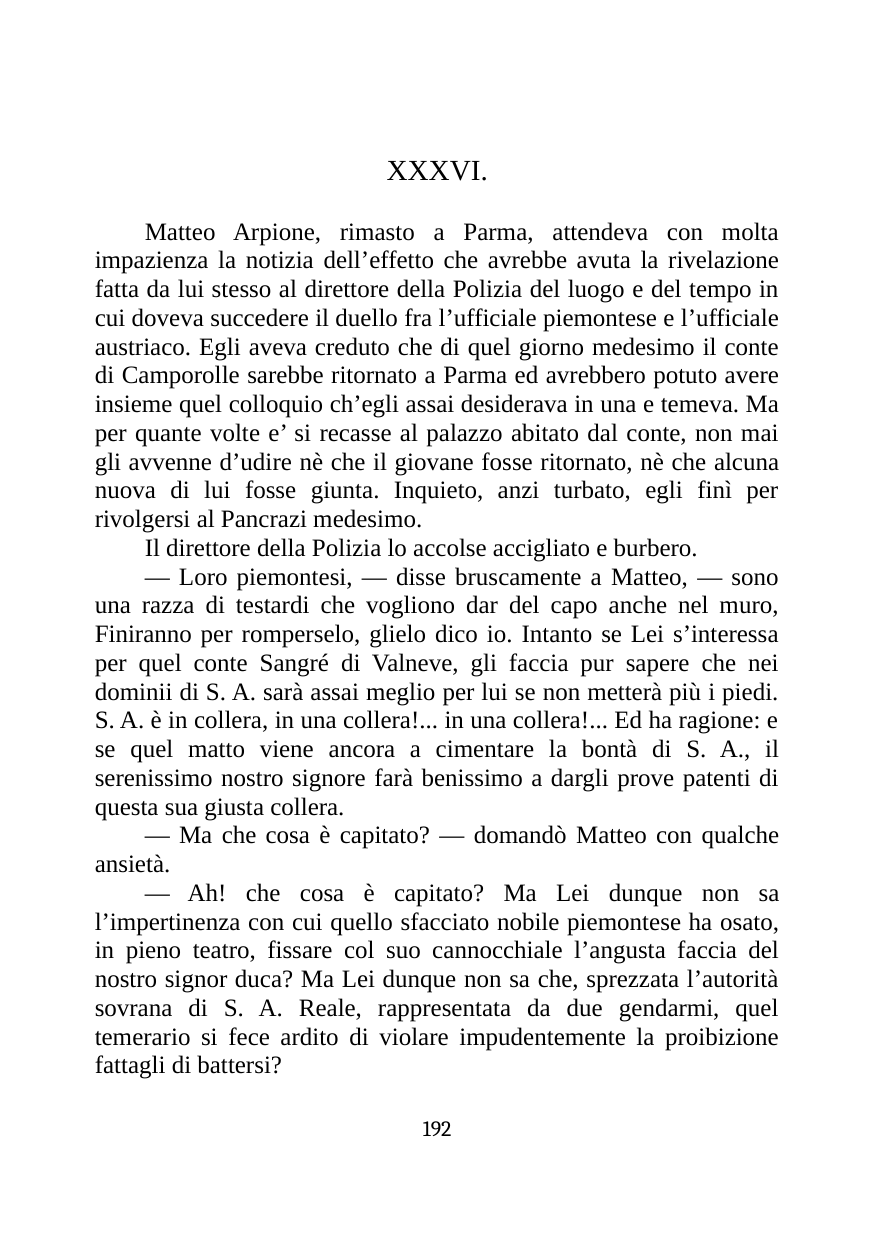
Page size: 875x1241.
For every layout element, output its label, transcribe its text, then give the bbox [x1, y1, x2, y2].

text Matteo Arpione, rimasto a Parma, attendeva con molta impazienza la notizia dell’effetto che avrebbe avuta la rivelazione fatta da lui stesso al direttore della Polizia del luogo e del tempo in cui doveva succedere il duello fra l’ufficiale piemontese e l’ufficiale austriaco. Egli aveva creduto che di quel giorno medesimo il conte di Camporolle sarebbe ritornato a Parma ed avrebbero potuto avere insieme quel colloquio ch’egli assai desiderava in una e temeva. Ma per quante volte e’ si recasse al palazzo abitato dal conte, non mai gli avvenne d’udire nè che il giovane fosse ritornato, nè che alcuna nuova di lui fosse giunta. Inquieto, anzi turbato, egli finì per rivolgersi al Pancrazi medesimo. [94, 217, 779, 533]
text — Ma che cosa è capitato? — domandò Matteo con qualche ansietà. [94, 820, 779, 878]
text Il direttore della Polizia lo accolse accigliato e burbero. [94, 533, 779, 562]
text — Ah! che cosa è capitato? Ma Lei dunque non sa l’impertinenza con cui quello sfacciato nobile piemontese ha osato, in pieno teatro, fissare col suo cannocchiale l’angusta faccia del nostro signor duca? Ma Lei dunque non sa che, sprezzata l’autorità sovrana di S. A. Reale, rappresentata da due gendarmi, quel temerario si fece ardito di violare impudentemente la proibizione fattagli di battersi? [94, 878, 779, 1079]
subtitle XXXVI. [94, 153, 779, 187]
text — Loro piemontesi, — disse bruscamente a Matteo, — sono una razza di testardi che vogliono dar del capo anche nel muro, Finiranno per romperselo, glielo dico io. Intanto se Lei s’interessa per quel conte Sangré di Valneve, gli faccia pur sapere che nei dominii di S. A. sarà assai meglio per lui se non metterà più i piedi. S. A. è in collera, in una collera!... in una collera!... Ed ha ragione: e se quel matto viene ancora a cimentare la bontà di S. A., il serenissimo nostro signore farà benissimo a dargli prove patenti di questa sua giusta collera. [94, 562, 779, 820]
